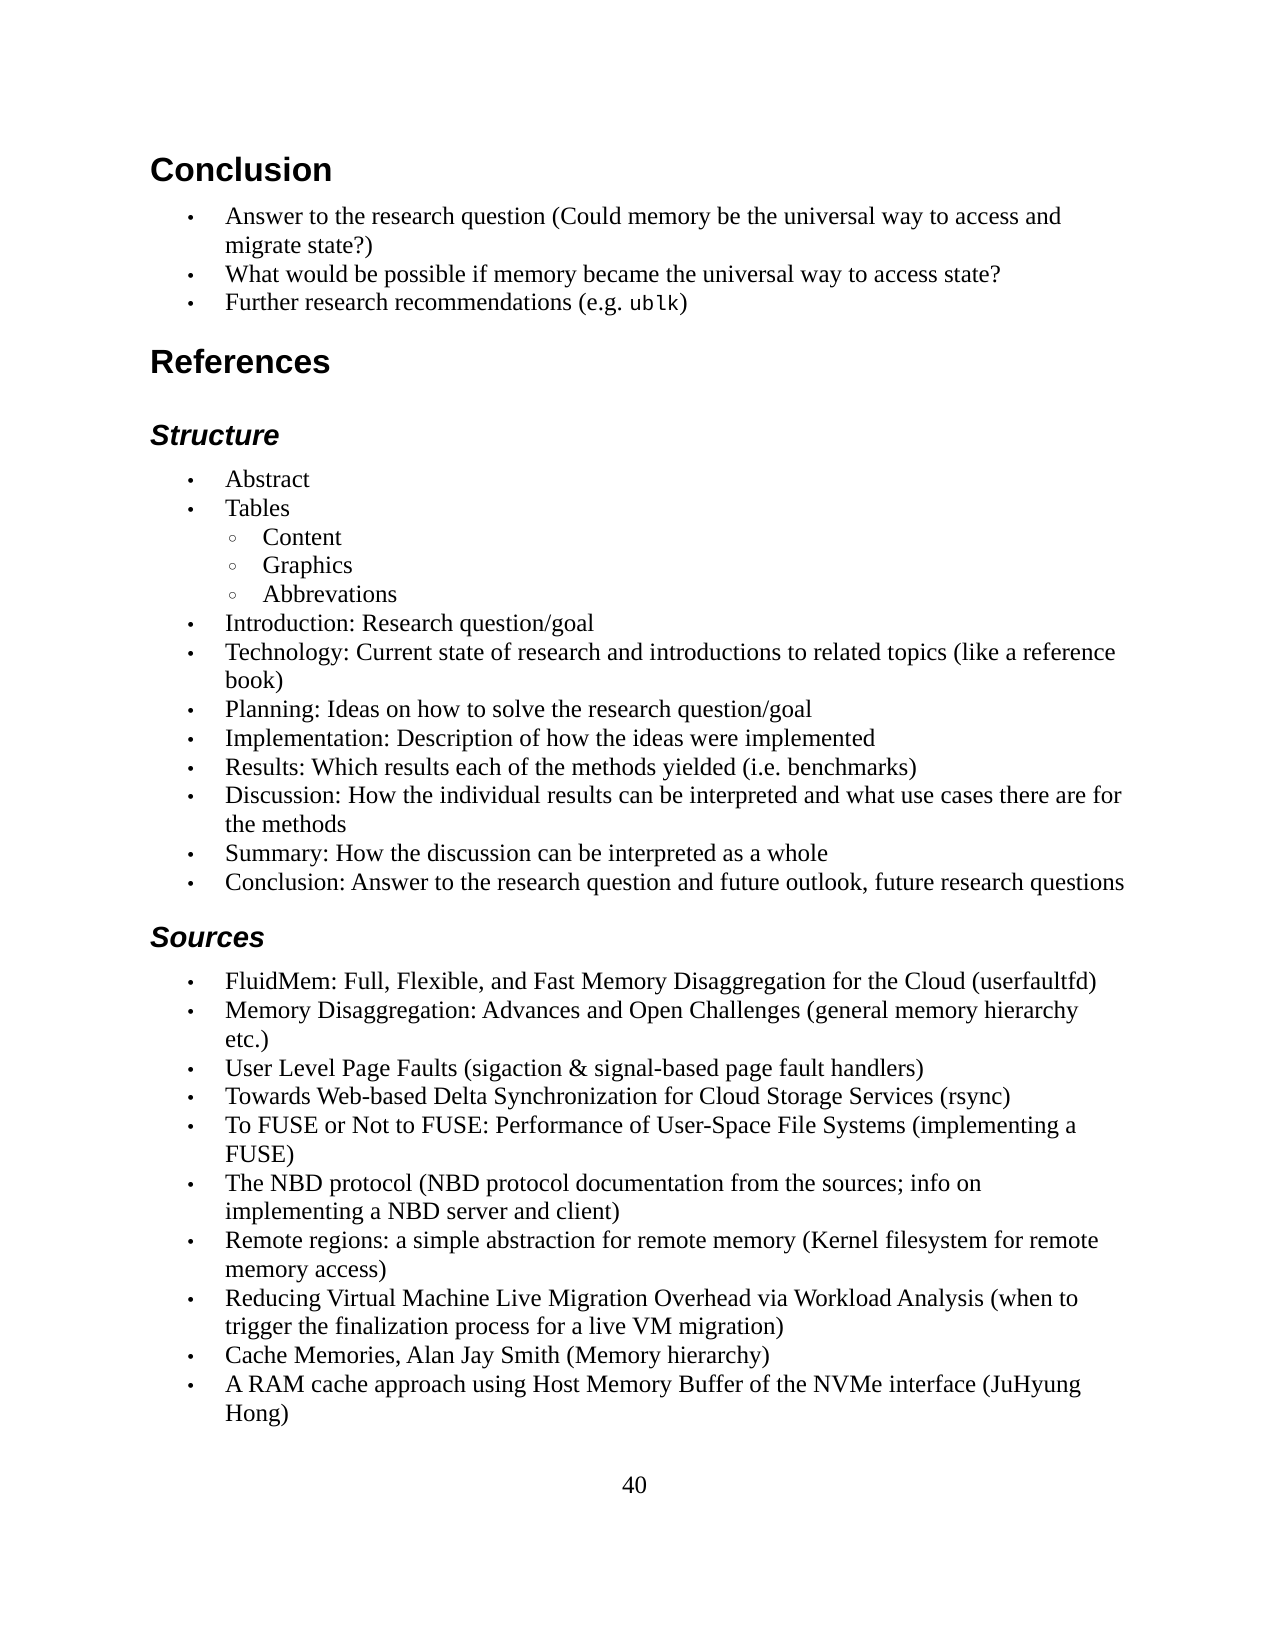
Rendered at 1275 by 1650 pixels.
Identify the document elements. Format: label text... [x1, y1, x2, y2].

list Further research recommendations (e.g. ublk) [187, 287, 1125, 317]
list What would be possible if memory became the universal way to access state? [187, 259, 1125, 287]
list Reducing Virtual Machine Live Migration Overhead via Workload Analysis (when to trigger the finalization process for a live VM migration) [187, 1283, 1125, 1340]
list Abbrevations [225, 579, 1125, 608]
list FluidMem: Full, Flexible, and Fast Memory Disaggregation for the Cloud (userfaultfd) [187, 966, 1125, 995]
list Abstract [187, 464, 1125, 493]
subtitle Structure [150, 418, 1125, 452]
list Tables [187, 493, 1125, 522]
list Remote regions: a simple abstraction for remote memory (Kernel filesystem for remote memory access) [187, 1225, 1125, 1283]
list Planning: Ideas on how to solve the research question/goal [187, 694, 1125, 723]
list Results: Which results each of the methods yielded (i.e. benchmarks) [187, 752, 1125, 780]
list User Level Page Faults (sigaction & signal-based page fault handlers) [187, 1053, 1125, 1081]
list Towards Web-based Delta Synchronization for Cloud Storage Services (rsync) [187, 1081, 1125, 1110]
subtitle Conclusion [150, 150, 1125, 189]
list Cache Memories, Alan Jay Smith (Memory hierarchy) [187, 1340, 1125, 1369]
list Summary: How the discussion can be interpreted as a whole [187, 838, 1125, 867]
list Content [225, 522, 1125, 550]
list The NBD protocol (NBD protocol documentation from the sources; info on implementing a NBD server and client) [187, 1168, 1125, 1225]
list Memory Disaggregation: Advances and Open Challenges (general memory hierarchy etc.) [187, 995, 1125, 1053]
list Conclusion: Answer to the research question and future outlook, future research questions [187, 867, 1125, 895]
list A RAM cache approach using Host Memory Buffer of the NVMe interface (JuHyung Hong) [187, 1369, 1125, 1426]
list Technology: Current state of research and introductions to related topics (like a reference book) [187, 637, 1125, 694]
list Answer to the research question (Could memory be the universal way to access and migrate state?) [187, 201, 1125, 259]
list To FUSE or Not to FUSE: Performance of User-Space File Systems (implementing a FUSE) [187, 1110, 1125, 1168]
list Graphics [225, 550, 1125, 579]
subtitle Sources [150, 920, 1125, 954]
list Introduction: Research question/goal [187, 608, 1125, 637]
list Discussion: How the individual results can be interpreted and what use cases there are for the methods [187, 780, 1125, 838]
subtitle References [150, 342, 1125, 381]
list Implementation: Description of how the ideas were implemented [187, 723, 1125, 752]
